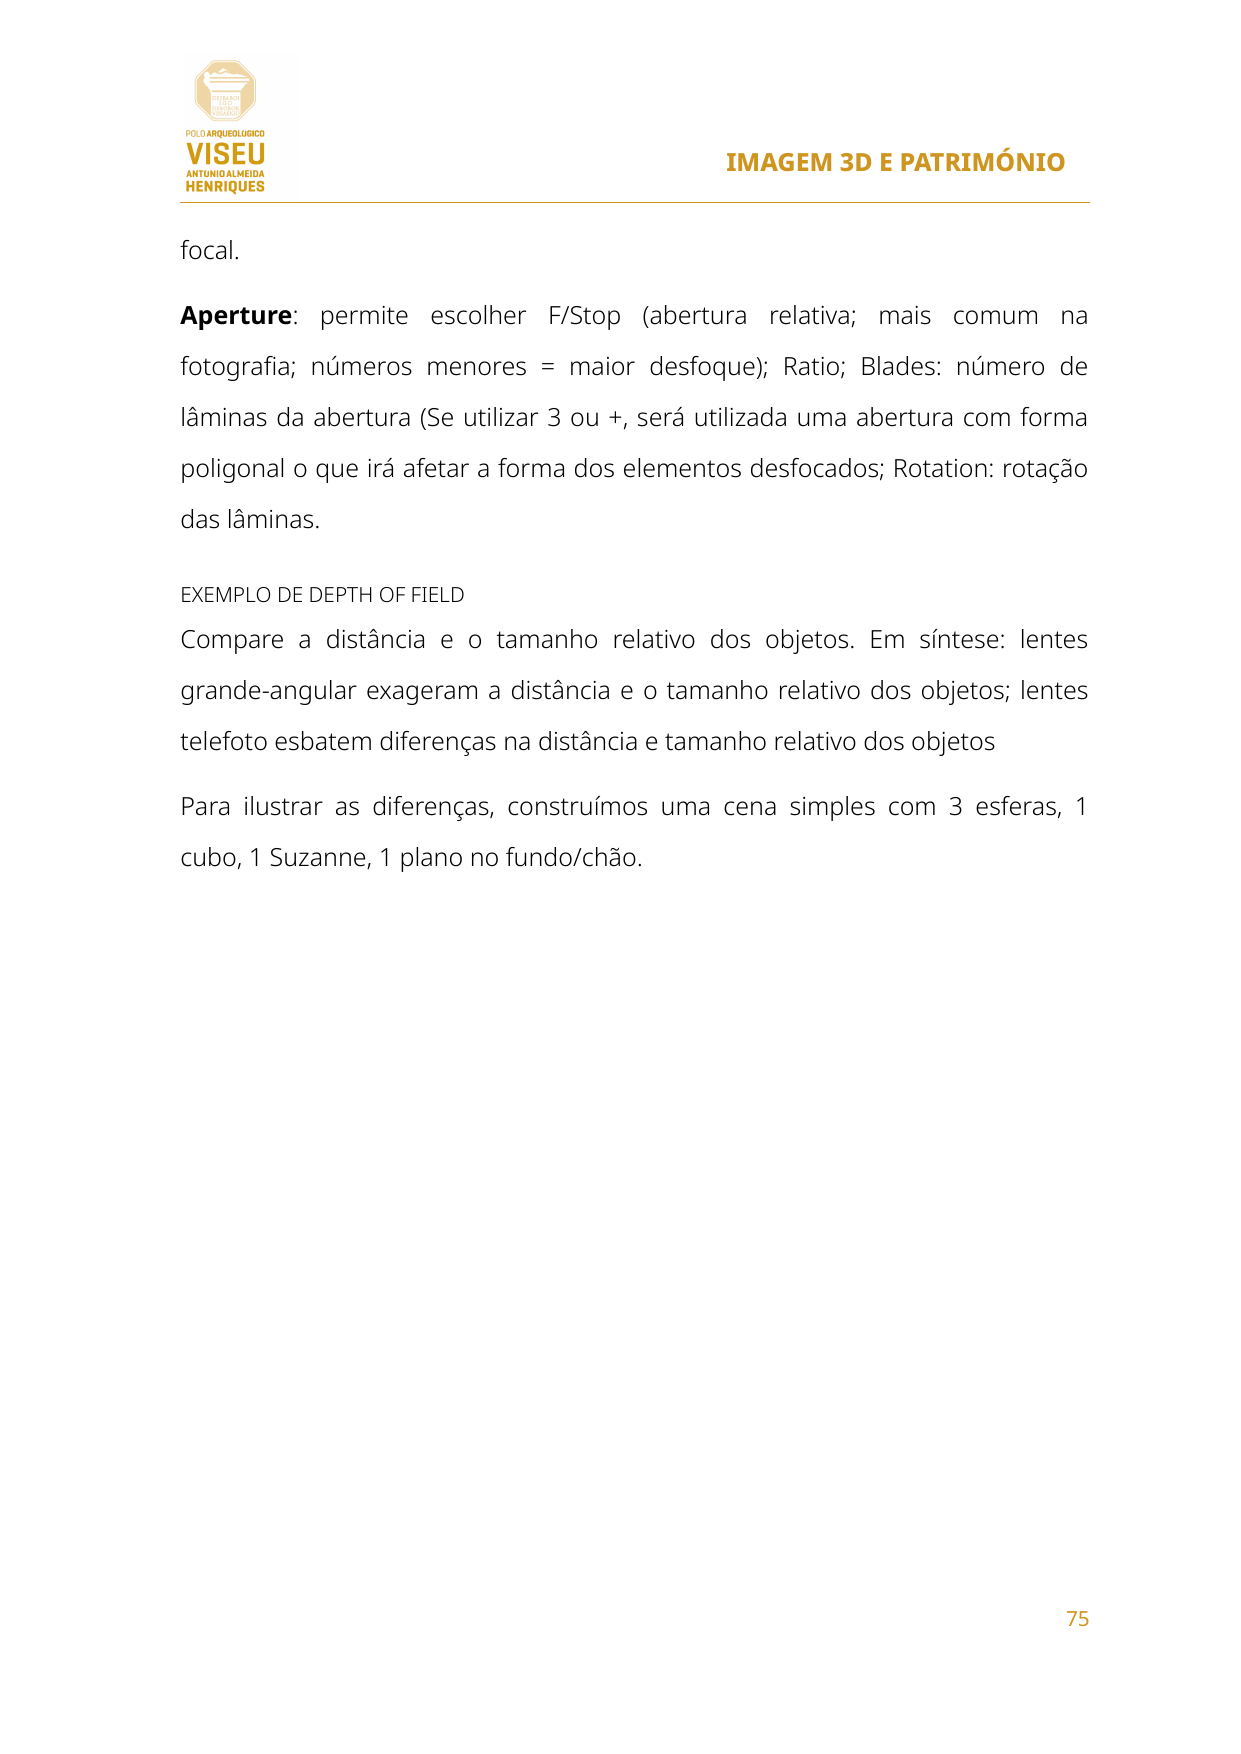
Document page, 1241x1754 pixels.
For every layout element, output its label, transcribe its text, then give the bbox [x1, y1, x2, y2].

text focal. [180, 232, 1090, 266]
text Compare a distância e o tamanho relativo dos objetos. Em síntese: lentes grande-angular exageram a distância e o tamanho relativo dos objetos; lentes telefoto esbatem diferenças na distância e tamanho relativo dos objetos [180, 621, 1090, 757]
text Aperture: permite escolher F/Stop (abertura relativa; mais comum na fotografia; números menores = maior desfoque); Ratio; Blades: número de lâminas da abertura (Se utilizar 3 ou +, será utilizada uma abertura com forma poligonal o que irá afetar a forma dos elementos desfocados; Rotation: rotação das lâminas. [180, 298, 1090, 536]
picture [183, 52, 299, 201]
text Para ilustrar as diferenças, construímos uma cena simples com 3 esferas, 1 cubo, 1 Suzanne, 1 plano no fundo/chão. [180, 789, 1090, 874]
subtitle Exemplo de Depth of Field [180, 580, 1090, 609]
